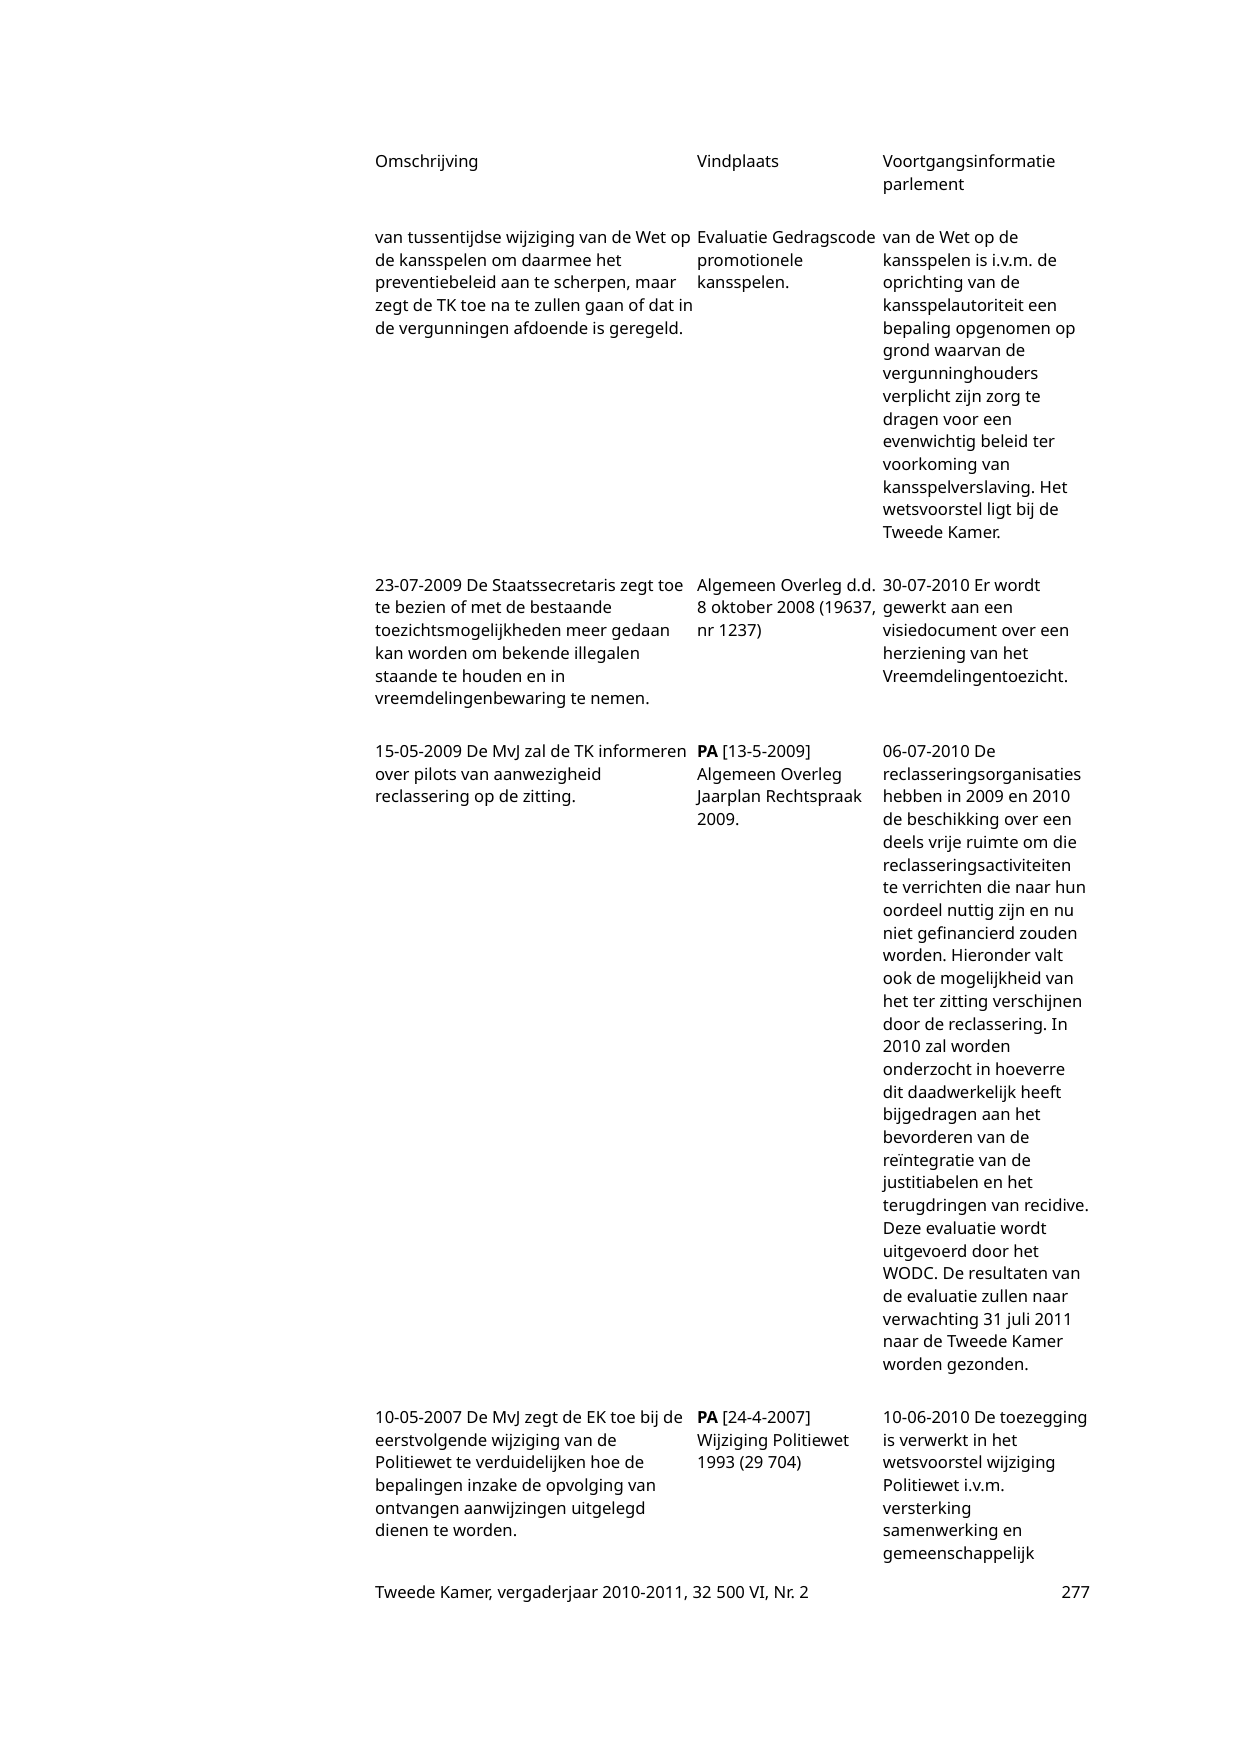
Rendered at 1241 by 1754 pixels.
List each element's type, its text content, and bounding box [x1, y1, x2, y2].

table_header Voortgangsinformatie parlement [883, 150, 1090, 225]
table_cell PA [24-4-2007] Wijziging Politiewet 1993 (29 704) [697, 1405, 883, 1564]
table_header Vindplaats [697, 150, 883, 225]
table_cell 30-07-2010 Er wordt gewerkt aan een visiedocument over een herziening van het Vreemdelingentoezicht. [883, 573, 1090, 739]
table_cell PA [13-5-2009] Algemeen Overleg Jaarplan Rechtspraak 2009. [697, 740, 883, 1405]
table_cell 15-05-2009 De MvJ zal de TK informeren over pilots van aanwezigheid reclassering op de zitting. [375, 740, 697, 1405]
table_cell Evaluatie Gedragscode promotionele kansspelen. [697, 225, 883, 573]
table_cell van tussentijdse wijziging van de Wet op de kansspelen om daarmee het preventiebeleid aan te scherpen, maar zegt de TK toe na te zullen gaan of dat in de vergunningen afdoende is geregeld. [375, 225, 697, 573]
table_cell van de Wet op de kansspelen is i.v.m. de oprichting van de kansspelautoriteit een bepaling opgenomen op grond waarvan de vergunninghouders verplicht zijn zorg te dragen voor een evenwichtig beleid ter voorkoming van kansspelverslaving. Het wetsvoorstel ligt bij de Tweede Kamer. [883, 225, 1090, 573]
table_cell 10-05-2007 De MvJ zegt de EK toe bij de eerstvolgende wijziging van de Politiewet te verduidelijken hoe de bepalingen inzake de opvolging van ontvangen aanwijzingen uitgelegd dienen te worden. [375, 1405, 697, 1564]
table_cell Algemeen Overleg d.d. 8 oktober 2008 (19637, nr 1237) [697, 573, 883, 739]
table_header Omschrijving [375, 150, 697, 225]
table_cell 23-07-2009 De Staatssecretaris zegt toe te bezien of met de bestaande toezichtsmogelijkheden meer gedaan kan worden om bekende illegalen staande te houden en in vreemdelingenbewaring te nemen. [375, 573, 697, 739]
table_cell 10-06-2010 De toezegging is verwerkt in het wetsvoorstel wijziging Politiewet i.v.m. versterking samenwerking en gemeenschappelijk [883, 1405, 1090, 1564]
table_cell 06-07-2010 De reclasseringsorganisaties hebben in 2009 en 2010 de beschikking over een deels vrije ruimte om die reclasseringsactiviteiten te verrichten die naar hun oordeel nuttig zijn en nu niet gefinancierd zouden worden. Hieronder valt ook de mogelijkheid van het ter zitting verschijnen door de reclassering. In 2010 zal worden onderzocht in hoeverre dit daadwerkelijk heeft bijgedragen aan het bevorderen van de reïntegratie van de justitiabelen en het terugdringen van recidive. Deze evaluatie wordt uitgevoerd door het WODC. De resultaten van de evaluatie zullen naar verwachting 31 juli 2011 naar de Tweede Kamer worden gezonden. [883, 740, 1090, 1405]
